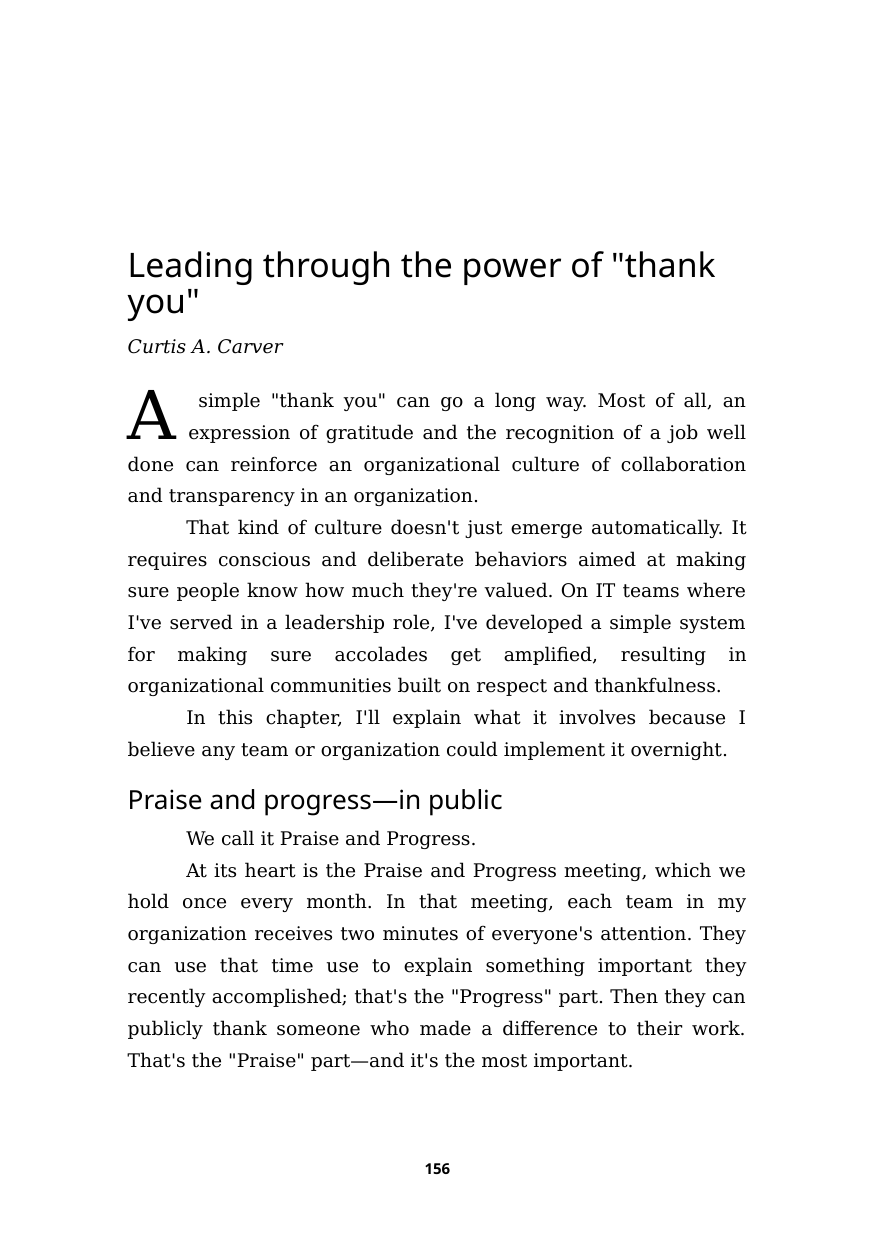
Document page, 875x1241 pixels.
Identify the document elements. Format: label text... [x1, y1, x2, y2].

text In this chapter, I'll explain what it involves because I believe any team or organization could implement it overnight. [127, 707, 747, 761]
text A simple "thank you" can go a long way. Most of all, an expression of gratitude and the recognition of a job well done can reinforce an organizational culture of collaboration and transparency in an organization. [127, 391, 747, 507]
text That kind of culture doesn't just emerge automatically. It requires conscious and deliberate behaviors aimed at making sure people know how much they're valued. On IT teams where I've served in a leadership role, I've developed a simple system for making sure accolades get amplified, resulting in organizational communities built on respect and thankfulness. [127, 517, 747, 697]
subtitle Leading through the power of "thank you" [127, 246, 747, 324]
text At its heart is the Praise and Progress meeting, which we hold once every month. In that meeting, each team in my organization receives two minutes of everyone's attention. They can use that time use to explain something important they recently accomplished; that's the "Progress" part. Then they can publicly thank someone who made a difference to their work. That's the "Praise" part—and it's the most important. [127, 859, 747, 1071]
text Curtis A. Carver [127, 336, 747, 358]
text We call it Praise and Progress. [127, 828, 747, 850]
subtitle Praise and progress—in public [127, 785, 747, 815]
